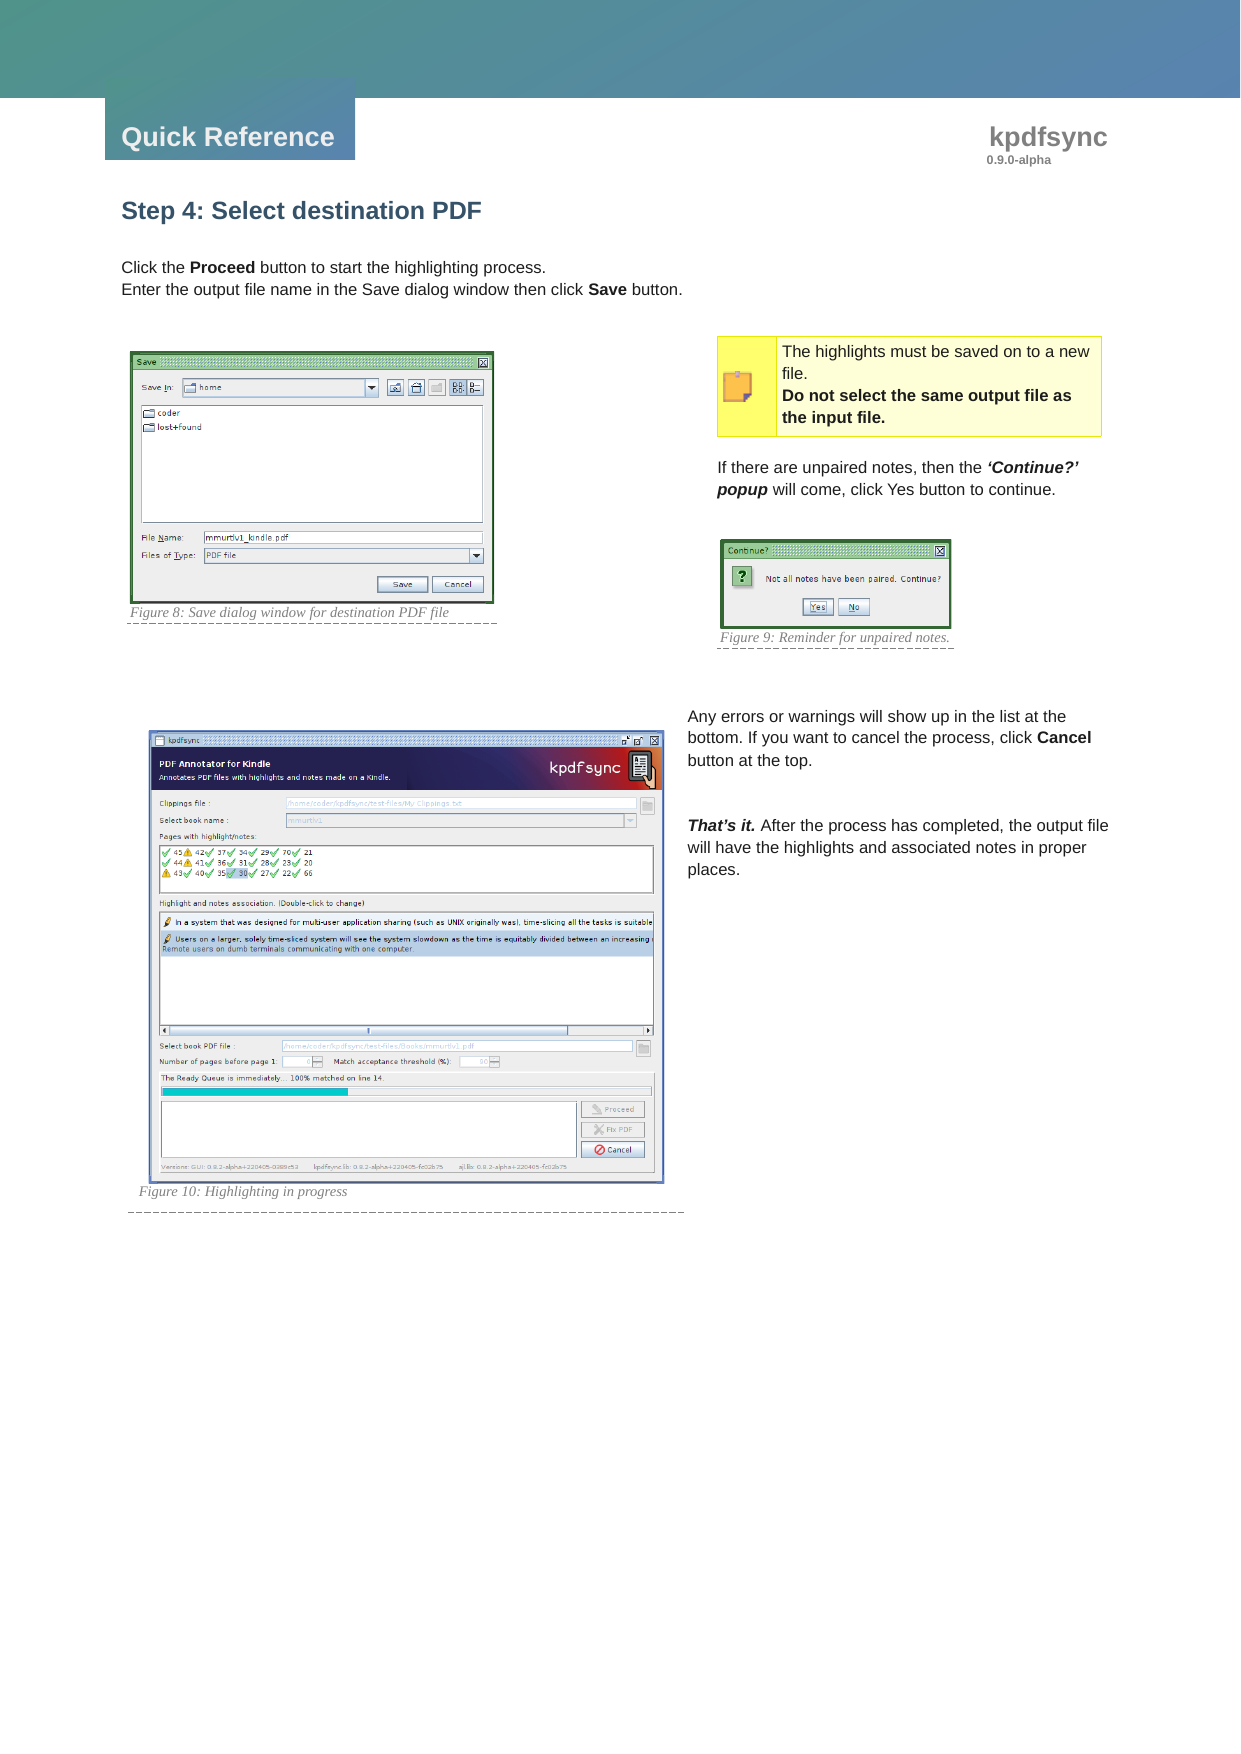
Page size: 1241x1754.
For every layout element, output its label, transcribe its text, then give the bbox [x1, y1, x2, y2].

picture [722, 371, 754, 402]
table_header If there are unpaired notes, then the ‘Continue?’ popup will come, click Yes button to continue. [711, 302, 1107, 657]
table_header The highlights must be saved on to a new file. Do not select the same output file as the input file. [777, 337, 1101, 436]
text Click the Proceed button to start the highlighting process. [121, 258, 1119, 277]
table_header [121, 302, 711, 657]
subtitle Step 4: Select destination PDF [121, 196, 1119, 225]
picture [129, 351, 495, 604]
picture [720, 539, 952, 629]
table_header [718, 337, 776, 436]
text Enter the output file name in the Save dialog window then click Save button. [121, 280, 1119, 299]
picture [148, 730, 665, 1184]
table_header Any errors or warnings will show up in the list at the bottom. If you want to cancel the process, click Cancel button at the top. That’s it. After the process has completed, the output file will have the highlights and associated notes in proper places. [682, 701, 1119, 1217]
table_header [121, 701, 682, 1217]
